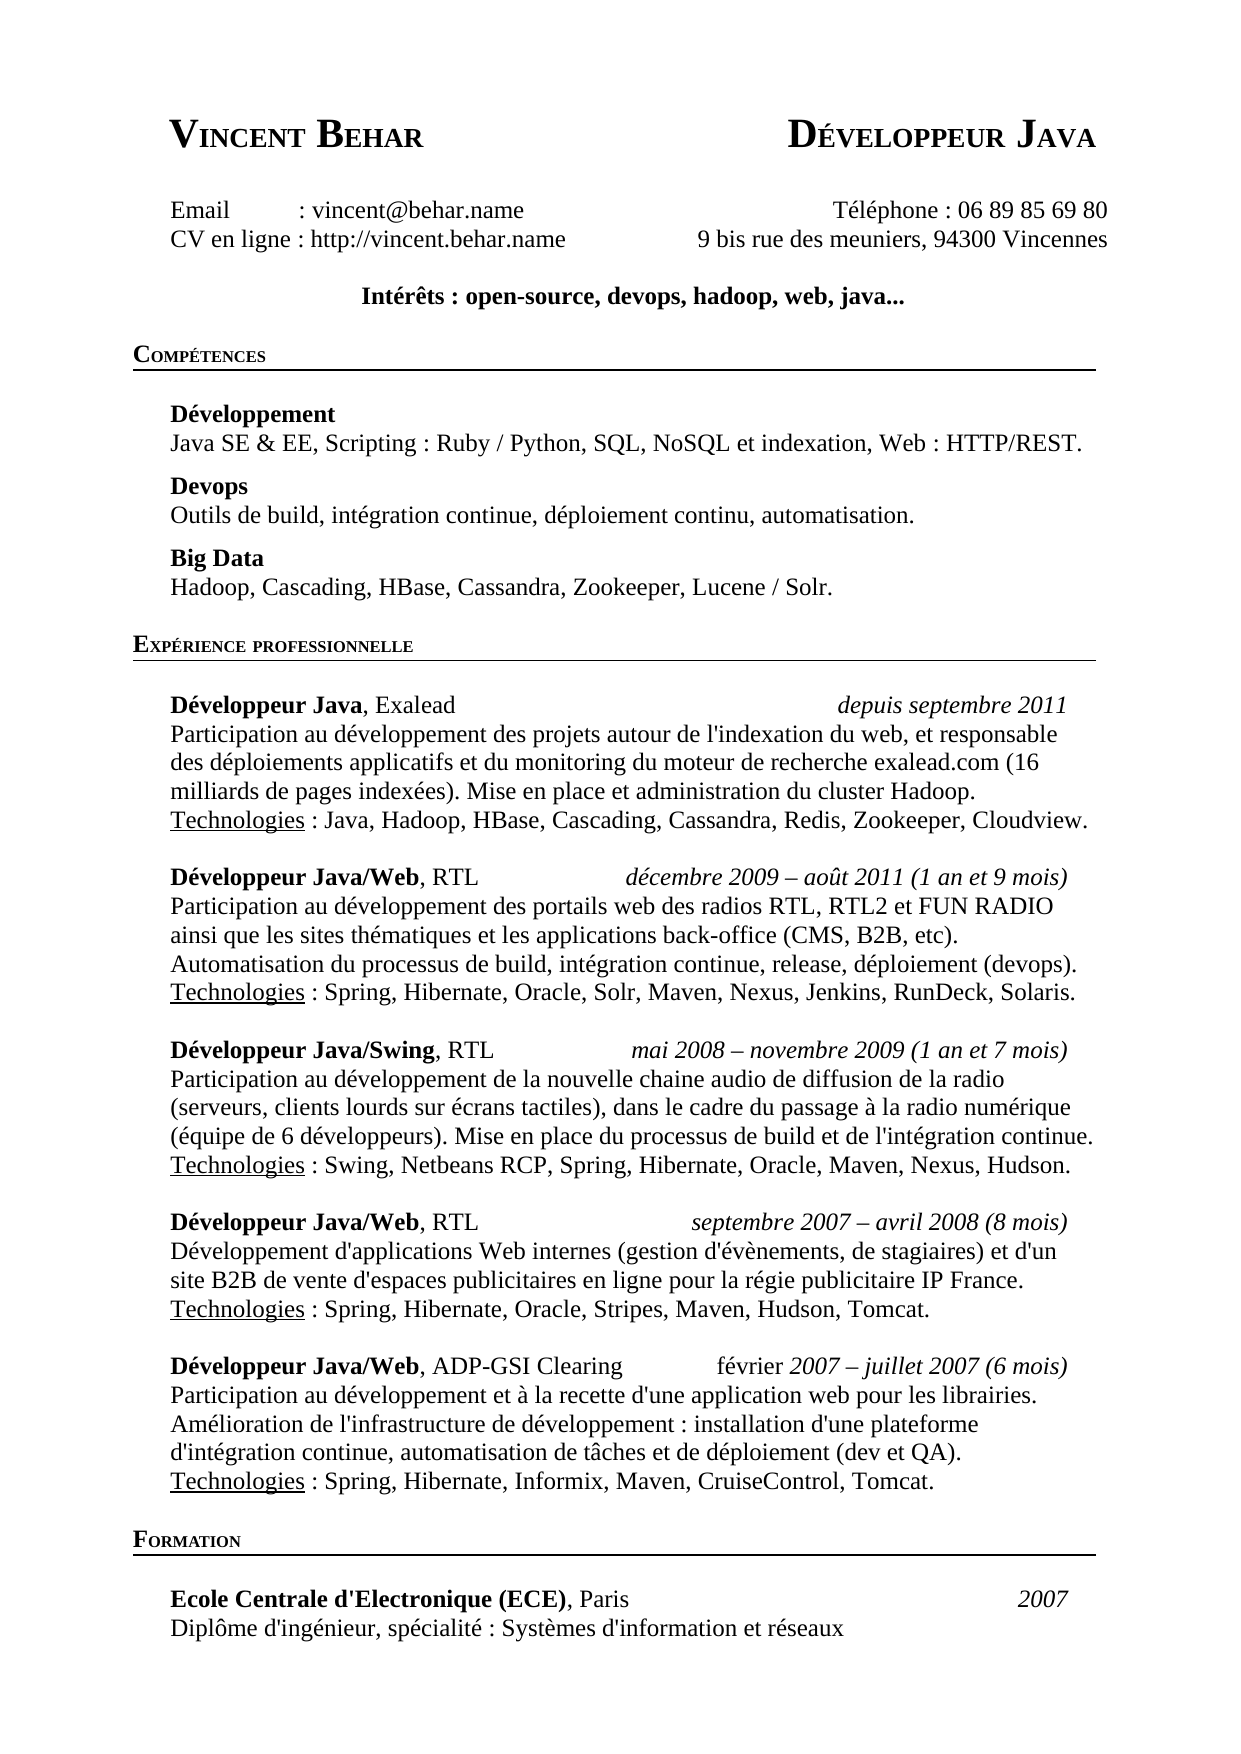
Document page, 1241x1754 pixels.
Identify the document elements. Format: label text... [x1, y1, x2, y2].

text Ecole Centrale d'Electronique (ECE), Paris 2007 [170, 1584, 1096, 1613]
text Technologies : Spring, Hibernate, Informix, Maven, CruiseControl, Tomcat. [170, 1466, 1096, 1495]
text Outils de build, intégration continue, déploiement continu, automatisation. [170, 500, 1096, 529]
subtitle Compétences [133, 339, 1096, 369]
text Développeur Java/Web, RTL décembre 2009 – août 2011 (1 an et 9 mois) [170, 862, 1096, 891]
text Participation au développement des projets autour de l'indexation du web, et responsable des déploiements applicatifs et du monitoring du moteur de recherche exalead.com (16 milliards de pages indexées). Mise en place et administration du cluster Hadoop. [170, 719, 1096, 805]
text Big Data [170, 543, 1096, 572]
text Intérêts : open-source, devops, hadoop, web, java... [170, 281, 1096, 310]
text Développement d'applications Web internes (gestion d'évènements, de stagiaires) et d'un site B2B de vente d'espaces publicitaires en ligne pour la régie publicitaire IP France. [170, 1236, 1096, 1294]
text Technologies : Spring, Hibernate, Oracle, Stripes, Maven, Hudson, Tomcat. [170, 1294, 1096, 1322]
text Participation au développement et à la recette d'une application web pour les librairies. Amélioration de l'infrastructure de développement : installation d'une plateforme d'intégration continue, automatisation de tâches et de déploiement (dev et QA). [170, 1380, 1096, 1466]
text Développement [170, 399, 1096, 428]
table_header Téléphone : 06 89 85 69 80 9 bis rue des meuniers, 94300 Vincennes [639, 195, 1119, 252]
text Technologies : Swing, Netbeans RCP, Spring, Hibernate, Oracle, Maven, Nexus, Hudson. [170, 1150, 1096, 1179]
text Devops [170, 471, 1096, 500]
text Participation au développement des portails web des radios RTL, RTL2 et FUN RADIO ainsi que les sites thématiques et les applications back-office (CMS, B2B, etc). [170, 891, 1096, 949]
text Participation au développement de la nouvelle chaine audio de diffusion de la radio (serveurs, clients lourds sur écrans tactiles), dans le cadre du passage à la radio numérique (équipe de 6 développeurs). Mise en place du processus de build et de l'intégration continue. [170, 1064, 1096, 1150]
text Développeur Java/Web, ADP-GSI Clearing février 2007 – juillet 2007 (6 mois) [170, 1351, 1096, 1380]
text Développeur Java/Web, RTL septembre 2007 – avril 2008 (8 mois) [170, 1207, 1096, 1236]
text Développeur Java, Exalead depuis septembre 2011 [170, 690, 1096, 719]
subtitle Formation [133, 1524, 1096, 1554]
text Diplôme d'ingénieur, spécialité : Systèmes d'information et réseaux [170, 1613, 1096, 1642]
text Hadoop, Cascading, HBase, Cassandra, Zookeeper, Lucene / Solr. [170, 572, 1096, 601]
text Java SE & EE, Scripting : Ruby / Python, SQL, NoSQL et indexation, Web : HTTP/REST. [170, 428, 1096, 457]
text Automatisation du processus de build, intégration continue, release, déploiement (devops). [170, 949, 1096, 977]
text Technologies : Java, Hadoop, HBase, Cascading, Cassandra, Redis, Zookeeper, Cloudview. [170, 805, 1096, 834]
text Vincent Behar Développeur Java [168, 109, 1096, 157]
table_header Email : vincent@behar.name CV en ligne : http://vincent.behar.name [159, 195, 639, 252]
subtitle Expérience professionnelle [133, 629, 1096, 660]
text Technologies : Spring, Hibernate, Oracle, Solr, Maven, Nexus, Jenkins, RunDeck, Solaris. [170, 977, 1096, 1006]
text Développeur Java/Swing, RTL mai 2008 – novembre 2009 (1 an et 7 mois) [170, 1035, 1096, 1064]
